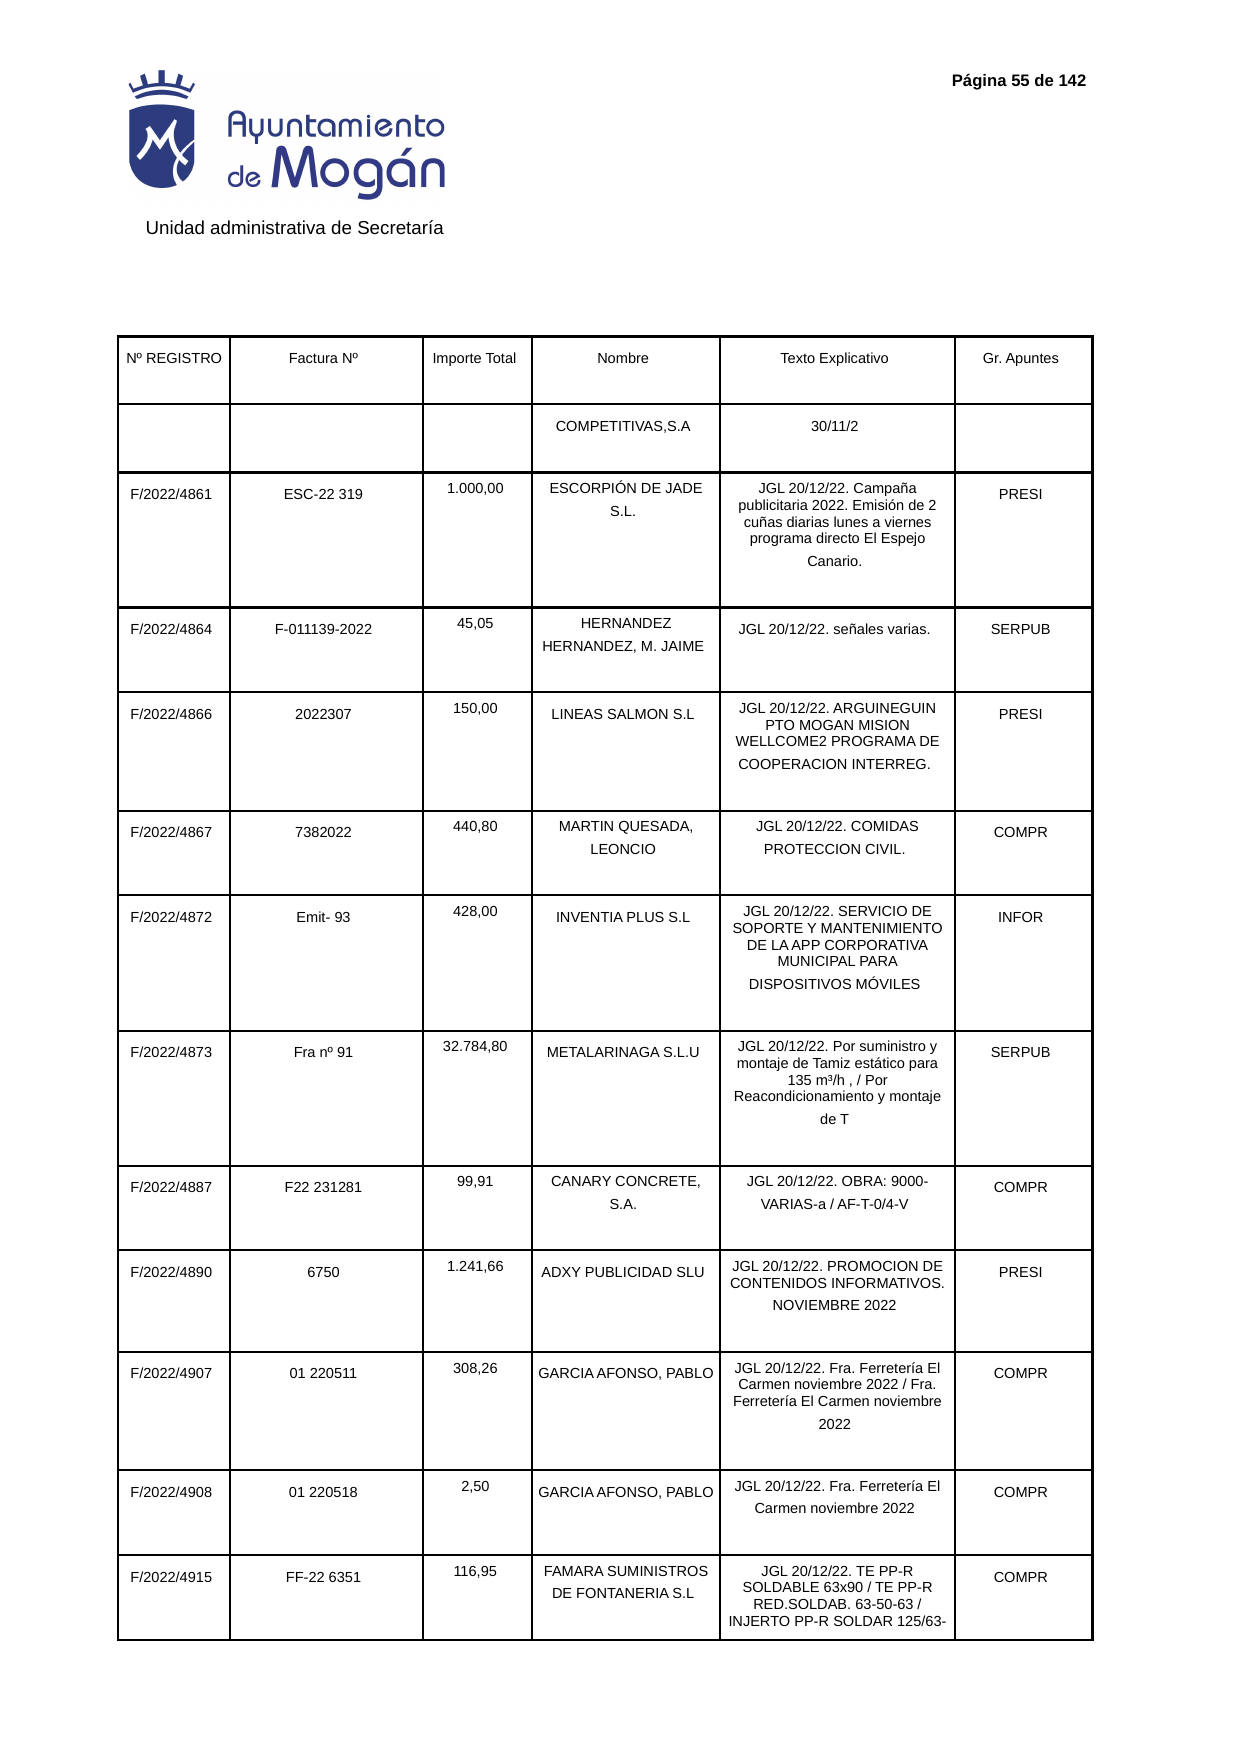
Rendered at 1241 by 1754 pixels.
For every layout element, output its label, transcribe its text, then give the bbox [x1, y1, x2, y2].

table_cell 1.000,00 [424, 474, 531, 606]
table_cell F-011139-2022 [231, 609, 422, 691]
table_cell F22 231281 [231, 1167, 422, 1249]
table_cell 32.784,80 [424, 1032, 531, 1164]
table_cell 1.241,66 [424, 1251, 531, 1351]
table_cell ESC-22 319 [231, 474, 422, 606]
picture [128, 70, 445, 206]
table_cell 7382022 [231, 812, 422, 894]
table_header Gr. Apuntes [956, 338, 1091, 403]
table_cell INVENTIA PLUS S.L [533, 896, 719, 1029]
table_cell [231, 405, 422, 471]
table_header Texto Explicativo [721, 338, 954, 403]
table_cell COMPR [956, 1471, 1091, 1554]
table_cell JGL 20/12/22. Fra. Ferretería El Carmen noviembre 2022 [721, 1471, 954, 1554]
table_cell JGL 20/12/22. SERVICIO DE SOPORTE Y MANTENIMIENTO DE LA APP CORPORATIVA MUNICIPAL PARA DISPOSITIVOS MÓVILES [721, 896, 954, 1029]
table_cell 2,50 [424, 1471, 531, 1554]
table_cell F/2022/4867 [119, 812, 229, 894]
table_cell 45,05 [424, 609, 531, 691]
table_cell COMPR [956, 1353, 1091, 1469]
table_cell 2022307 [231, 693, 422, 809]
table_cell F/2022/4890 [119, 1251, 229, 1351]
table_cell MARTIN QUESADA, LEONCIO [533, 812, 719, 894]
table_header Factura Nº [231, 338, 422, 403]
table_cell F/2022/4873 [119, 1032, 229, 1164]
table_cell F/2022/4908 [119, 1471, 229, 1554]
table_cell PRESI [956, 693, 1091, 809]
table_cell 99,91 [424, 1167, 531, 1249]
table_cell F/2022/4861 [119, 474, 229, 606]
table_cell 150,00 [424, 693, 531, 809]
table_cell ADXY PUBLICIDAD SLU [533, 1251, 719, 1351]
table_cell FAMARA SUMINISTROS DE FONTANERIA S.L [533, 1556, 719, 1639]
table_cell COMPR [956, 812, 1091, 894]
table_cell JGL 20/12/22. PROMOCION DE CONTENIDOS INFORMATIVOS. NOVIEMBRE 2022 [721, 1251, 954, 1351]
table_cell F/2022/4907 [119, 1353, 229, 1469]
table_cell F/2022/4915 [119, 1556, 229, 1639]
table_cell FF-22 6351 [231, 1556, 422, 1639]
table_cell 6750 [231, 1251, 422, 1351]
table_cell JGL 20/12/22. Campaña publicitaria 2022. Emisión de 2 cuñas diarias lunes a viernes programa directo El Espejo Canario. [721, 474, 954, 606]
table_cell Fra nº 91 [231, 1032, 422, 1164]
table_cell 308,26 [424, 1353, 531, 1469]
table_cell JGL 20/12/22. señales varias. [721, 609, 954, 691]
table_cell JGL 20/12/22. Fra. Ferretería El Carmen noviembre 2022 / Fra. Ferretería El Carmen noviembre 2022 [721, 1353, 954, 1469]
table_cell 428,00 [424, 896, 531, 1029]
table_cell JGL 20/12/22. Por suministro y montaje de Tamiz estático para 135 m³/h , / Por Reacondicionamiento y montaje de T [721, 1032, 954, 1164]
table_header Nº REGISTRO [119, 338, 229, 403]
table_header Importe Total [424, 338, 531, 403]
table_header Nombre [533, 338, 719, 403]
table_cell JGL 20/12/22. TE PP-R SOLDABLE 63x90 / TE PP-R RED.SOLDAB. 63-50-63 / INJERTO PP-R SOLDAR 125/63- [721, 1556, 954, 1639]
table_cell [956, 405, 1091, 471]
table_cell 440,80 [424, 812, 531, 894]
table_cell 01 220518 [231, 1471, 422, 1554]
table_cell 116,95 [424, 1556, 531, 1639]
table_cell JGL 20/12/22. ARGUINEGUIN PTO MOGAN MISION WELLCOME2 PROGRAMA DE COOPERACION INTERREG. [721, 693, 954, 809]
table_cell SERPUB [956, 1032, 1091, 1164]
table_cell SERPUB [956, 609, 1091, 691]
table_cell F/2022/4866 [119, 693, 229, 809]
table_cell F/2022/4872 [119, 896, 229, 1029]
table_cell Emit- 93 [231, 896, 422, 1029]
table_cell INFOR [956, 896, 1091, 1029]
table_cell COMPR [956, 1556, 1091, 1639]
table_cell JGL 20/12/22. OBRA: 9000-VARIAS-a / AF-T-0/4-V [721, 1167, 954, 1249]
table_cell PRESI [956, 1251, 1091, 1351]
table_cell COMPETITIVAS,S.A [533, 405, 719, 471]
table_cell PRESI [956, 474, 1091, 606]
table_cell METALARINAGA S.L.U [533, 1032, 719, 1164]
table_cell HERNANDEZ HERNANDEZ, M. JAIME [533, 609, 719, 691]
table_cell ESCORPIÓN DE JADE S.L. [533, 474, 719, 606]
table_cell GARCIA AFONSO, PABLO [533, 1471, 719, 1554]
table_cell COMPR [956, 1167, 1091, 1249]
table_cell 01 220511 [231, 1353, 422, 1469]
table_cell F/2022/4887 [119, 1167, 229, 1249]
table_cell LINEAS SALMON S.L [533, 693, 719, 809]
table_cell GARCIA AFONSO, PABLO [533, 1353, 719, 1469]
table_cell [119, 405, 229, 471]
table_cell 30/11/2 [721, 405, 954, 471]
table_cell CANARY CONCRETE, S.A. [533, 1167, 719, 1249]
table_cell F/2022/4864 [119, 609, 229, 691]
table_cell JGL 20/12/22. COMIDAS PROTECCION CIVIL. [721, 812, 954, 894]
table_cell [424, 405, 531, 471]
